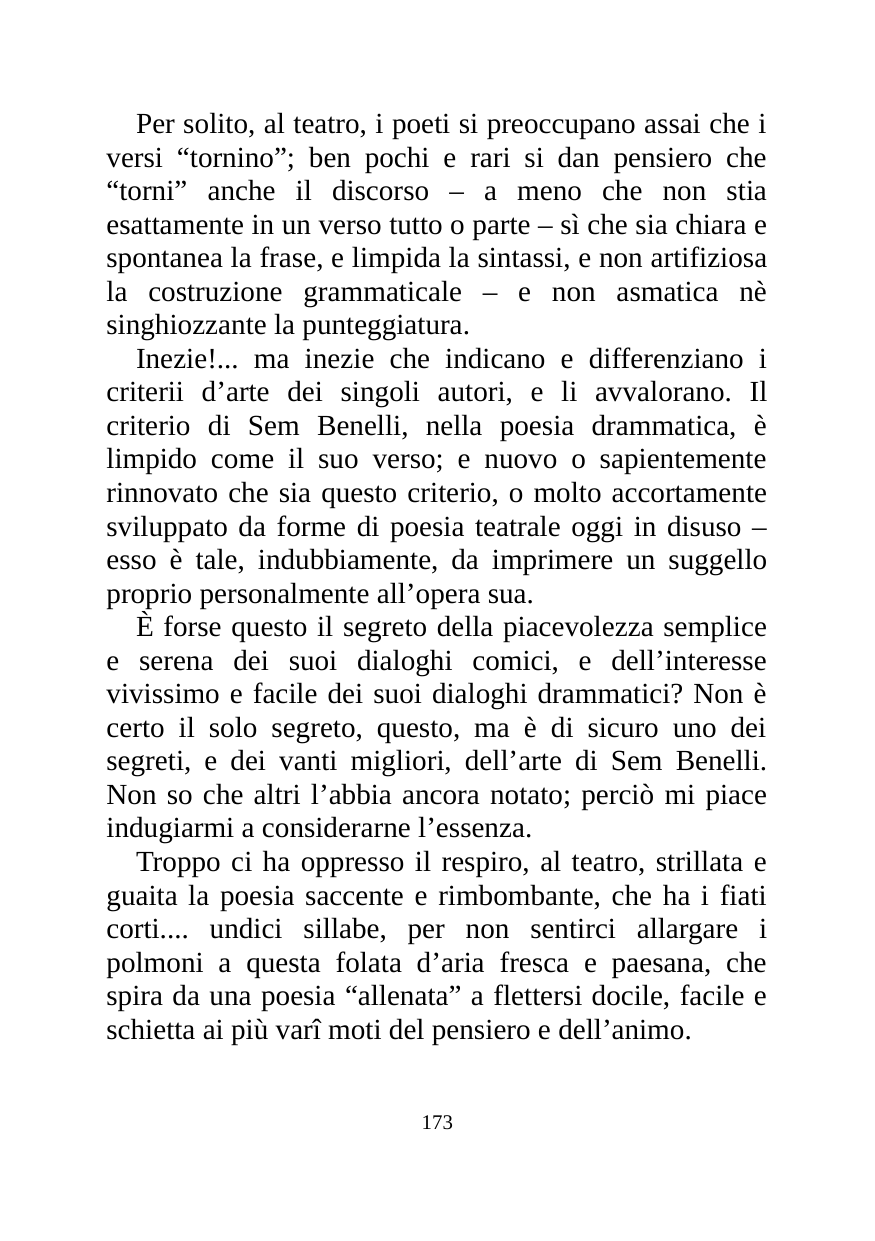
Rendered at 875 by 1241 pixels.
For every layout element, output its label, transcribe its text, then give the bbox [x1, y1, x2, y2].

text Troppo ci ha oppresso il respiro, al teatro, strillata e guaita la poesia saccente e rimbombante, che ha i fiati corti.... undici sillabe, per non sentirci allargare i polmoni a questa folata d’aria fresca e paesana, che spira da una poesia “allenata” a flettersi docile, facile e schietta ai più varî moti del pensiero e dell’animo. [106, 844, 768, 1045]
text Per solito, al teatro, i poeti si preoccupano assai che i versi “tornino”; ben pochi e rari si dan pensiero che “torni” anche il discorso – a meno che non stia esattamente in un verso tutto o parte – sì che sia chiara e spontanea la frase, e limpida la sintassi, e non artifiziosa la costruzione grammaticale – e non asmatica nè singhiozzante la punteggiatura. [106, 106, 768, 341]
text Inezie!... ma inezie che indicano e differenziano i criterii d’arte dei singoli autori, e li avvalorano. Il criterio di Sem Benelli, nella poesia drammatica, è limpido come il suo verso; e nuovo o sapientemente rinnovato che sia questo criterio, o molto accortamente sviluppato da forme di poesia teatrale oggi in disuso – esso è tale, indubbiamente, da imprimere un suggello proprio personalmente all’opera sua. [106, 341, 768, 609]
text È forse questo il segreto della piacevolezza semplice e serena dei suoi dialoghi comici, e dell’interesse vivissimo e facile dei suoi dialoghi drammatici? Non è certo il solo segreto, questo, ma è di sicuro uno dei segreti, e dei vanti migliori, dell’arte di Sem Benelli. Non so che altri l’abbia ancora notato; perciò mi piace indugiarmi a considerarne l’essenza. [106, 609, 768, 844]
